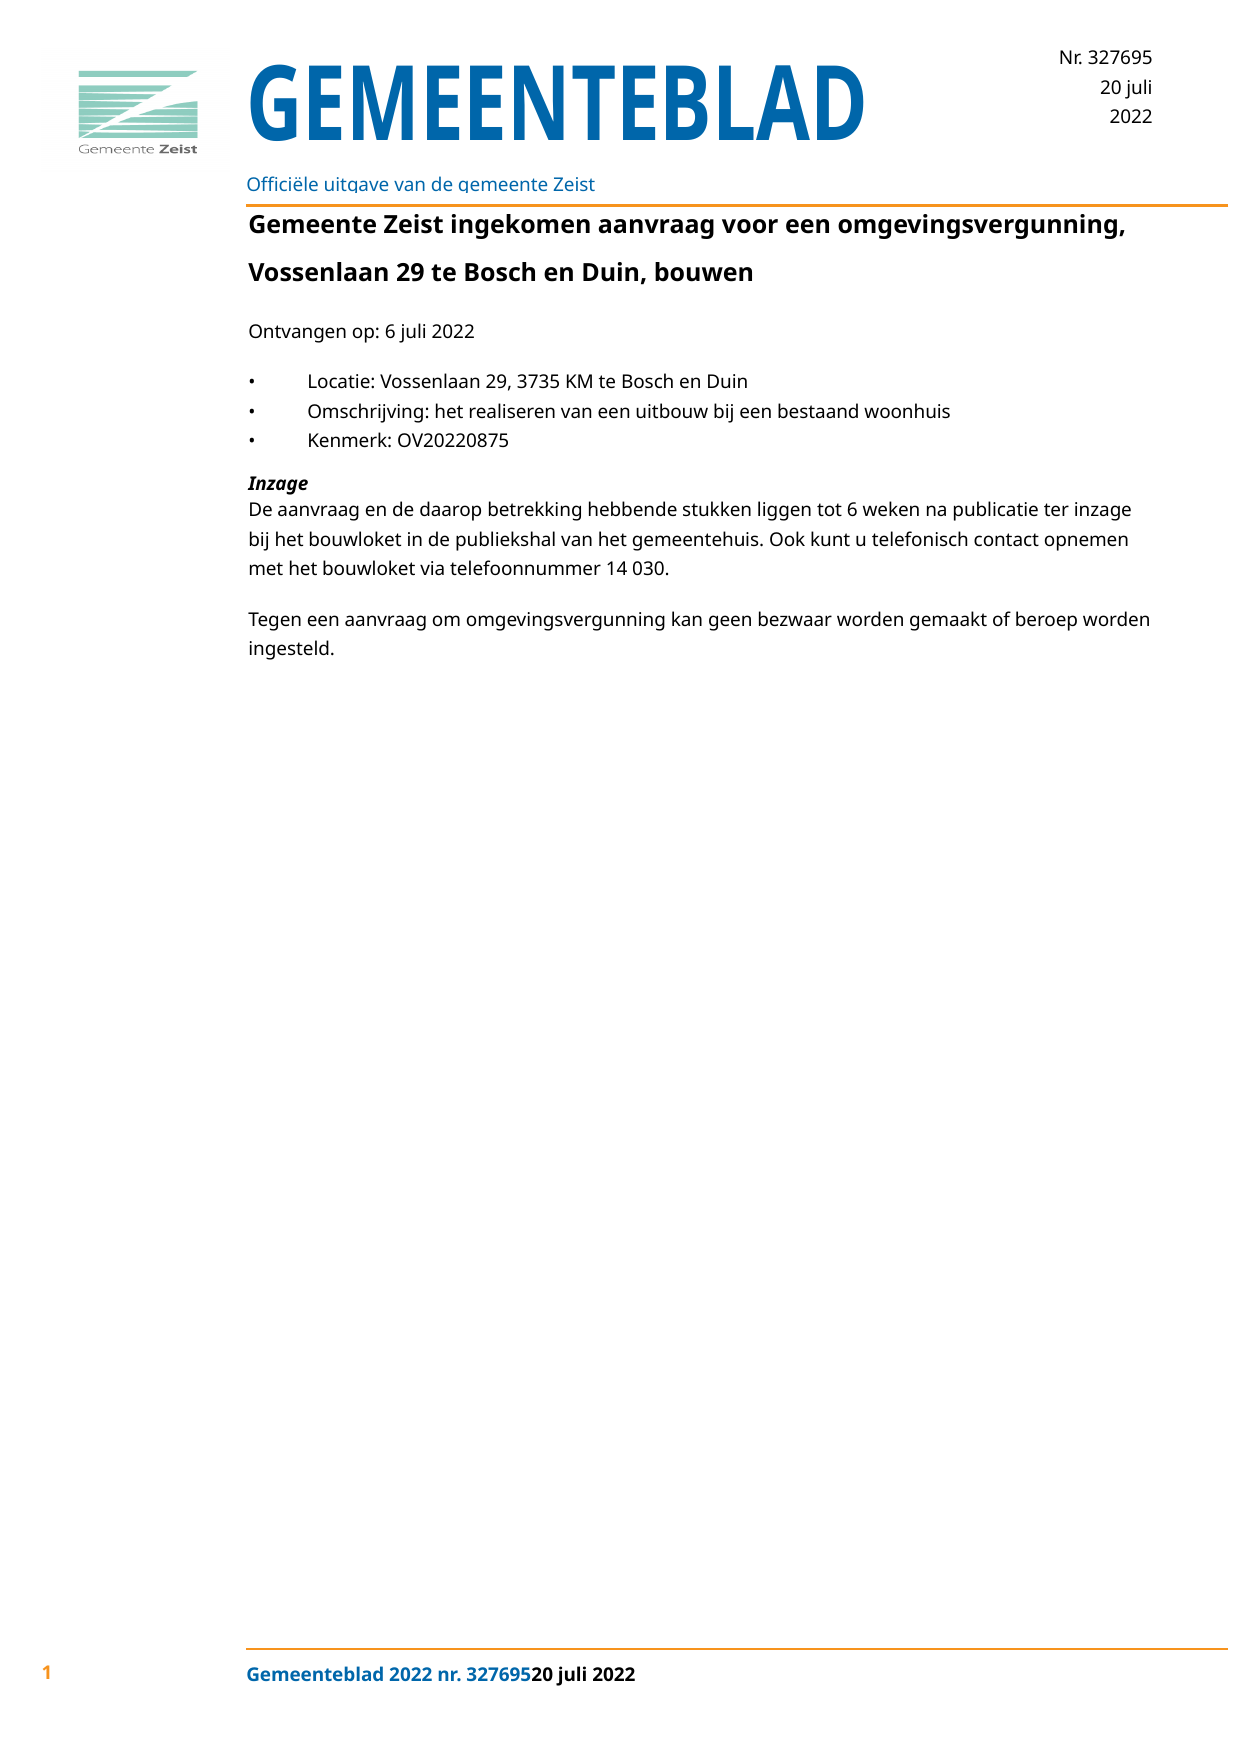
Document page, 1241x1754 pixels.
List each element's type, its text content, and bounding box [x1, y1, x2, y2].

list Omschrijving: het realiseren van een uitbouw bij een bestaand woonhuis [248, 398, 1152, 424]
text De aanvraag en de daarop betrekking hebbende stukken liggen tot 6 weken na publicatie ter inzage bij het bouwloket in de publiekshal van het gemeentehuis. Ook kunt u telefonisch contact opnemen met het bouwloket via telefoonnummer 14 030. [248, 496, 1152, 581]
list Locatie: Vossenlaan 29, 3735 KM te Bosch en Duin [248, 368, 1152, 394]
text Tegen een aanvraag om omgevingsvergunning kan geen bezwaar worden gemaakt of beroep worden ingesteld. [248, 606, 1152, 661]
list Kenmerk: OV20220875 [248, 427, 1152, 453]
text Inzage [248, 471, 1152, 496]
text Gemeente Zeist ingekomen aanvraag voor een omgevingsvergunning, Vossenlaan 29 te Bosch en Duin, bouwen [248, 207, 1152, 288]
text Ontvangen op: 6 juli 2022 [248, 318, 1152, 344]
picture [41, 47, 231, 172]
